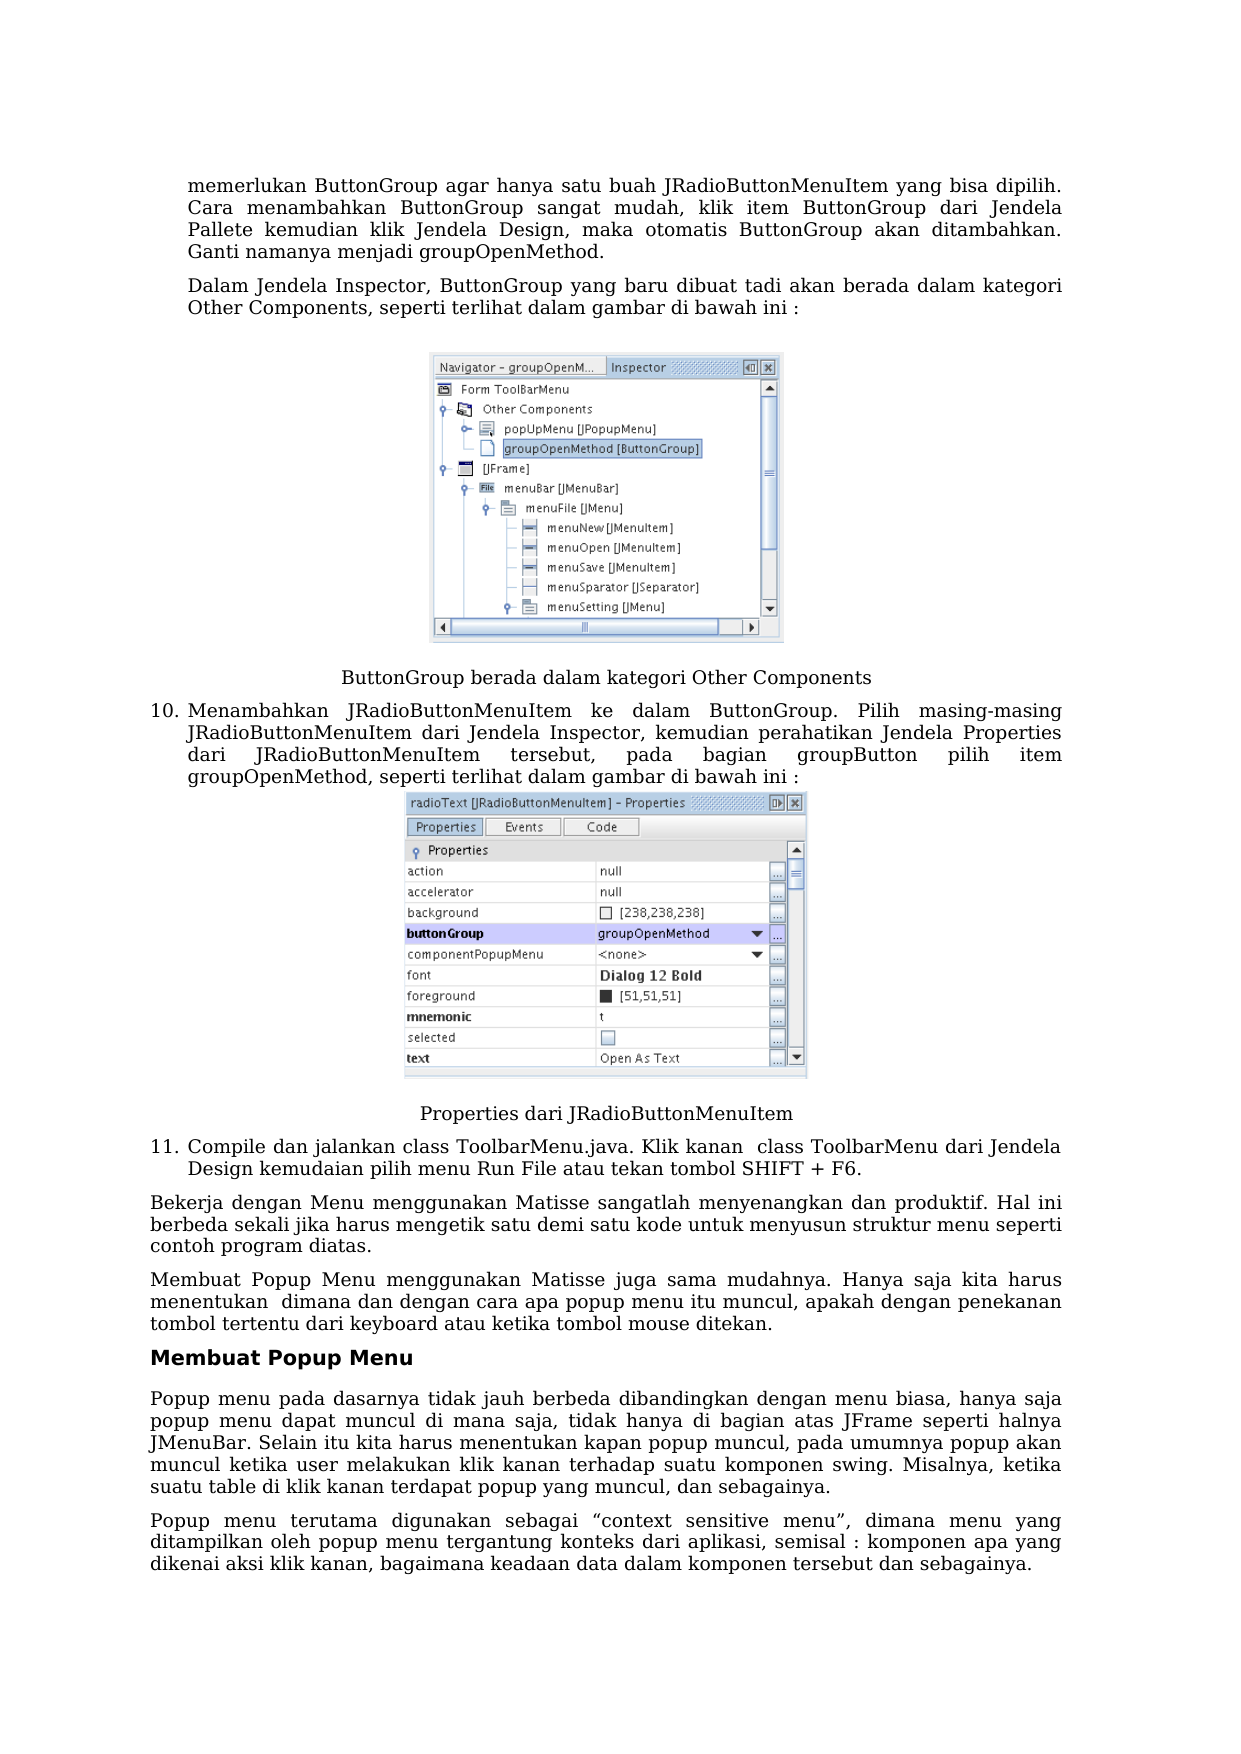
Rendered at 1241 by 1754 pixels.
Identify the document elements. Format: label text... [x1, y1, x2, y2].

list memerlukan ButtonGroup agar hanya satu buah JRadioButtonMenuItem yang bisa dipilih. Cara menambahkan ButtonGroup sangat mudah, klik item ButtonGroup dari Jendela Pallete kemudian klik Jendela Design, maka otomatis ButtonGroup akan ditambahkan. Ganti namanya menjadi groupOpenMethod. [150, 176, 1063, 263]
subtitle Membuat Popup Menu [150, 1346, 1063, 1371]
list Compile dan jalankan class ToolbarMenu.java. Klik kanan class ToolbarMenu dari Jendela Design kemudaian pilih menu Run File atau tekan tombol SHIFT + F6. [150, 1136, 1063, 1180]
text Properties dari JRadioButtonMenuItem [150, 1102, 1063, 1124]
list Menambahkan JRadioButtonMenuItem ke dalam ButtonGroup. Pilih masing-masing JRadioButtonMenuItem dari Jendela Inspector, kemudian perahatikan Jendela Properties dari JRadioButtonMenuItem tersebut, pada bagian groupButton pilih item groupOpenMethod, seperti terlihat dalam gambar di bawah ini : [150, 700, 1063, 788]
text Popup menu terutama digunakan sebagai “context sensitive menu”, dimana menu yang ditampilkan oleh popup menu tergantung konteks dari aplikasi, semisal : komponen apa yang dikenai aksi klik kanan, bagaimana keadaan data dalam komponen tersebut dan sebagainya. [150, 1509, 1063, 1575]
list Dalam Jendela Inspector, ButtonGroup yang baru dibuat tadi akan berada dalam kategori Other Components, seperti terlihat dalam gambar di bawah ini : [150, 275, 1063, 318]
text Bekerja dengan Menu menggunakan Matisse sangatlah menyenangkan dan produktif. Hal ini berbeda sekali jika harus mengetik satu demi satu kode untuk menyusun struktur menu seperti contoh program diatas. [150, 1192, 1063, 1257]
text Popup menu pada dasarnya tidak jauh berbeda dibandingkan dengan menu biasa, hanya saja popup menu dapat muncul di mana saja, tidak hanya di bagian atas JFrame seperti halnya JMenuBar. Selain itu kita harus menentukan kapan popup muncul, pada umumnya popup akan muncul ketika user melakukan klik kanan terhadap suatu komponen swing. Misalnya, ketika suatu table di klik kanan terdapat popup yang muncul, dan sebagainya. [150, 1388, 1063, 1498]
picture [404, 791, 809, 1079]
text ButtonGroup berada dalam kategori Other Components [150, 667, 1063, 689]
picture [429, 352, 784, 643]
text Membuat Popup Menu menggunakan Matisse juga sama mudahnya. Hanya saja kita harus menentukan dimana dan dengan cara apa popup menu itu muncul, apakah dengan penekanan tombol tertentu dari keyboard atau ketika tombol mouse ditekan. [150, 1269, 1063, 1335]
